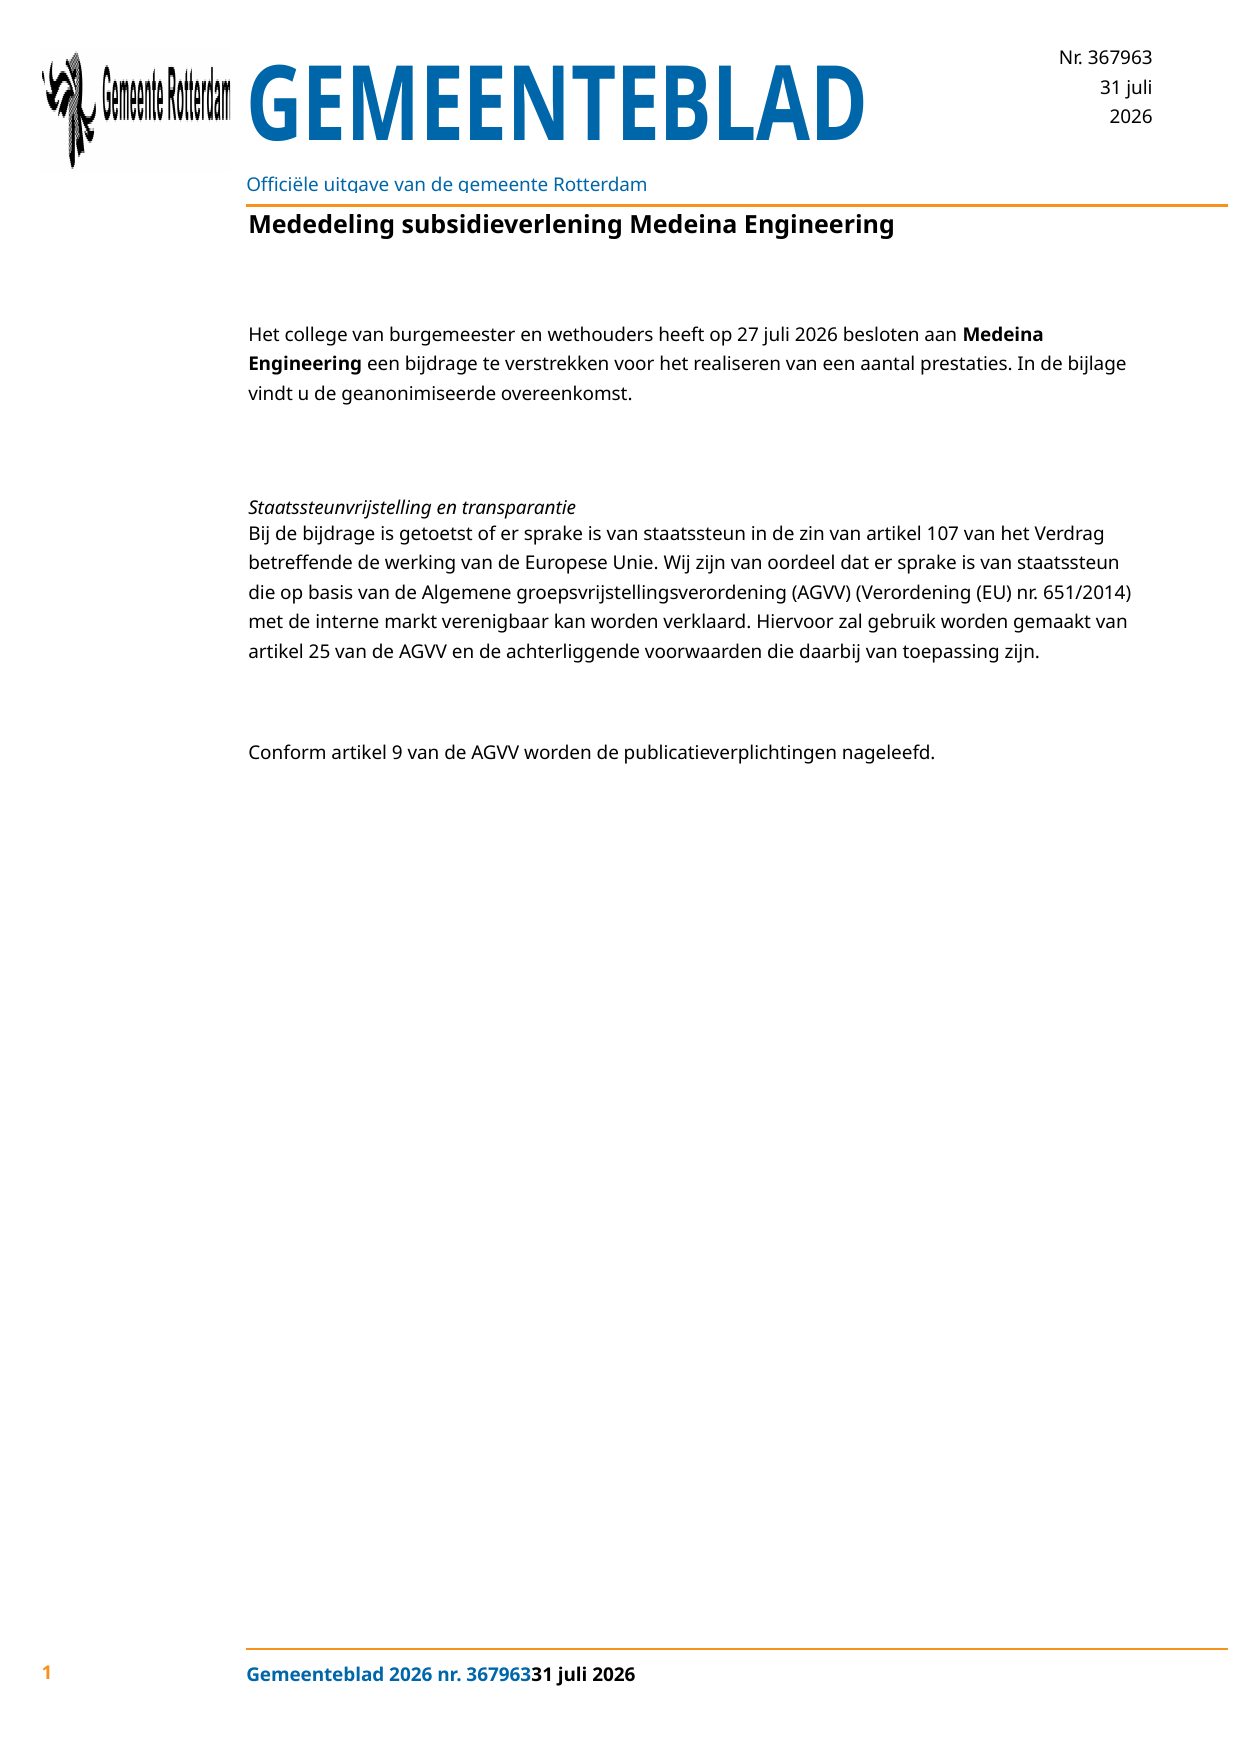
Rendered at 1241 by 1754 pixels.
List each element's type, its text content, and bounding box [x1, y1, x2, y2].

text Het college van burgemeester en wethouders heeft op 27 juli 2026 besloten aan Medeina Engineering een bijdrage te verstrekken voor het realiseren van een aantal prestaties. In de bijlage vindt u de geanonimiseerde overeenkomst. [248, 321, 1152, 406]
text Staatssteunvrijstelling en transparantie [248, 494, 1152, 520]
picture [41, 47, 231, 172]
text Bij de bijdrage is getoetst of er sprake is van staatssteun in de zin van artikel 107 van het Verdrag betreffende de werking van de Europese Unie. Wij zijn van oordeel dat er sprake is van staatssteun die op basis van de Algemene groepsvrijstellingsverordening (AGVV) (Verordening (EU) nr. 651/2014) met de interne markt verenigbaar kan worden verklaard. Hiervoor zal gebruik worden gemaakt van artikel 25 van de AGVV en de achterliggende voorwaarden die daarbij van toepassing zijn. [248, 520, 1152, 664]
text Mededeling subsidieverlening Medeina Engineering [248, 207, 1152, 241]
text Conform artikel 9 van de AGVV worden de publicatieverplichtingen nageleefd. [248, 739, 1152, 765]
